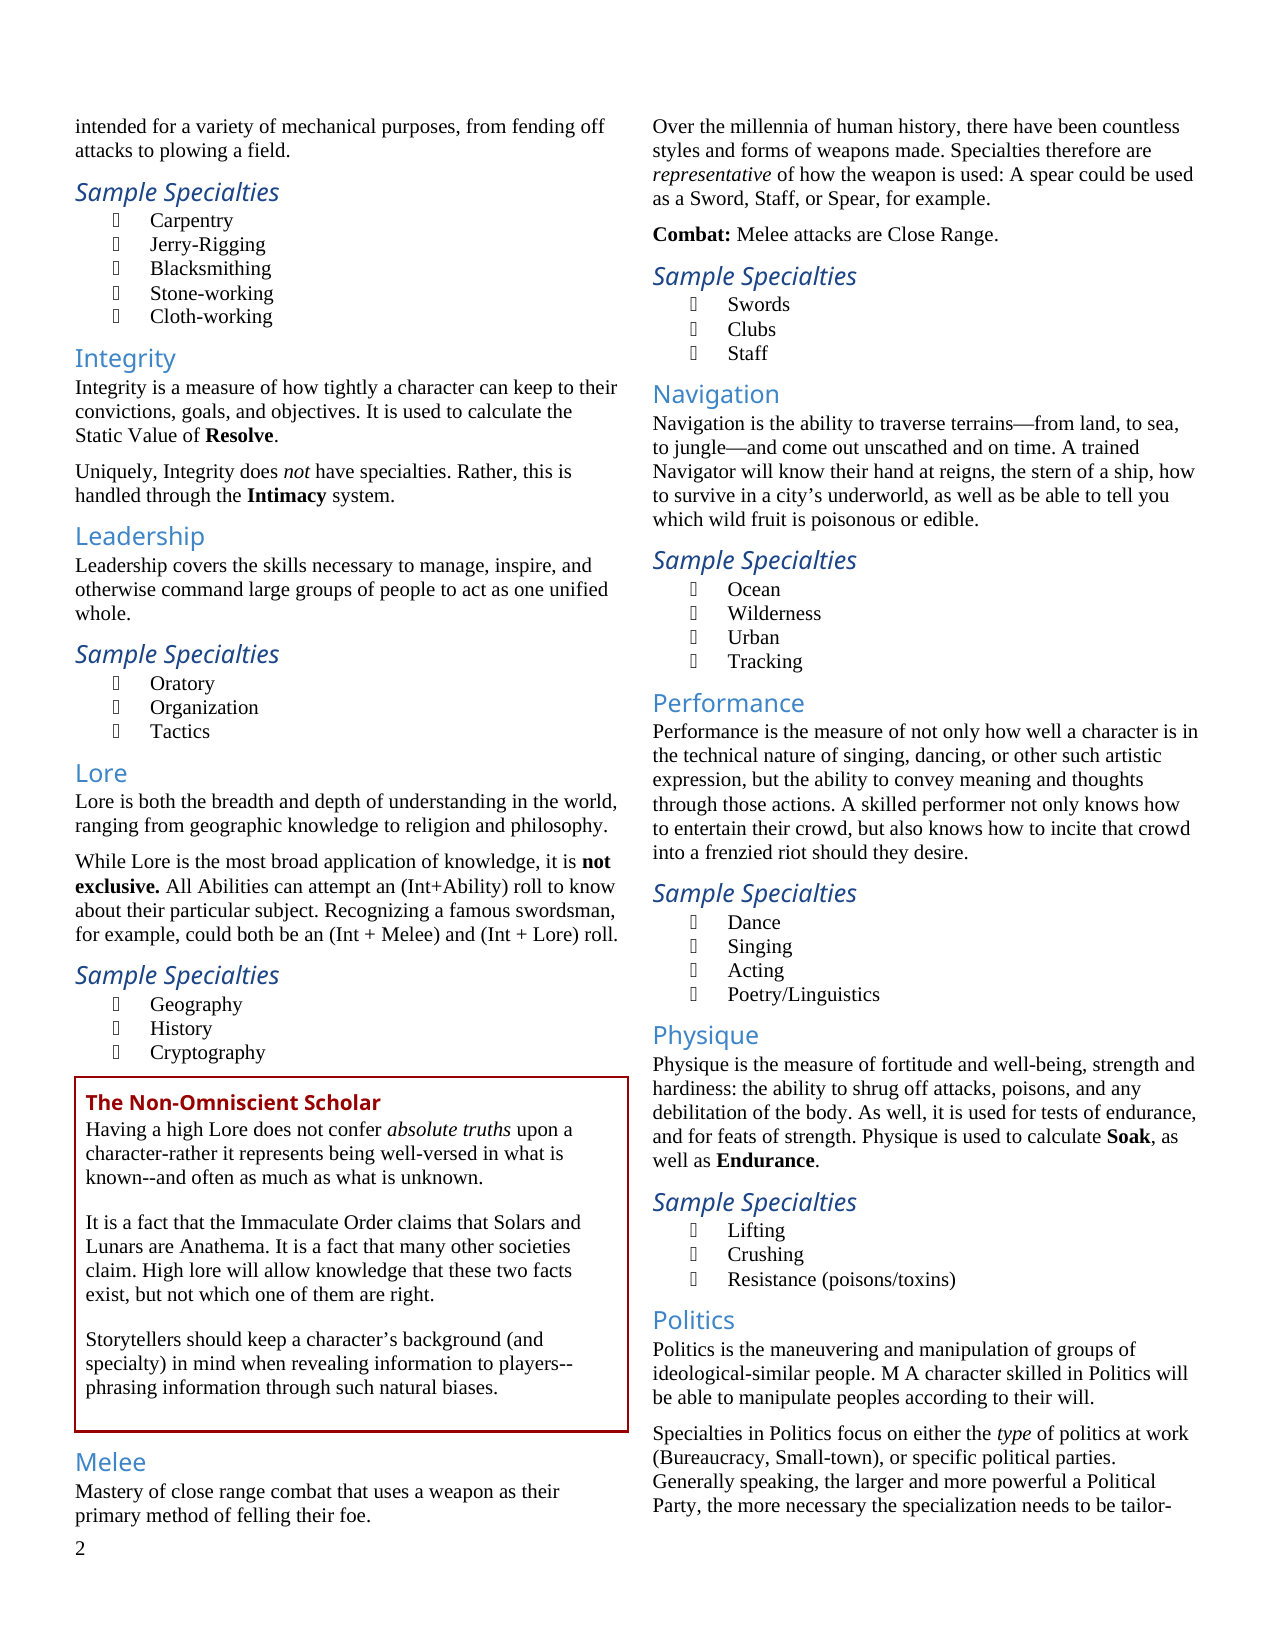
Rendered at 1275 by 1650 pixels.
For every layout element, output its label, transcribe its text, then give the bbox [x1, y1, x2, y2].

list Clubs [690, 316, 1200, 341]
text Mastery of close range combat that uses a weapon as their primary method of felling their foe. [75, 1478, 622, 1527]
list Poetry/Linguistics [690, 982, 1200, 1006]
text Specialties in Politics focus on either the type of politics at work (Bureaucracy, Small-town), or specific political parties. Generally speaking, the larger and more powerful a Political Party, the more necessary the specialization needs to be tailor- [652, 1421, 1200, 1517]
list Ocean [690, 577, 1200, 601]
subtitle Melee [75, 1444, 622, 1478]
table_header The Non-Omniscient Scholar Having a high Lore does not confer absolute truths upon a character-rather it represents being well-versed in what is known--and often as much as what is unknown. It is a fact that the Immaculate Order claims that Solars and Lunars are Anathema. It is a fact that many other societies claim. High lore will allow knowledge that these two facts exist, but not which one of them are right. Storytellers should keep a character’s background (and specialty) in mind when revealing information to players--phrasing information through such natural biases. [76, 1078, 627, 1430]
list Tracking [690, 649, 1200, 673]
list Organization [112, 695, 622, 719]
list Urban [690, 625, 1200, 649]
list Oratory [112, 671, 622, 695]
subtitle Integrity [75, 341, 622, 374]
text Over the millennia of human history, there have been countless styles and forms of weapons made. Specialties therefore are representative of how the weapon is used: A spear could be used as a Sword, Staff, or Spear, for example. [652, 114, 1200, 210]
subtitle Sample Specialties [652, 543, 1200, 577]
subtitle Sample Specialties [75, 958, 622, 992]
list History [112, 1016, 622, 1040]
list Wilderness [690, 601, 1200, 625]
text Politics is the maneuvering and manipulation of groups of ideological-similar people. M A character skilled in Politics will be able to manipulate peoples according to their will. [652, 1337, 1200, 1409]
subtitle Politics [652, 1302, 1200, 1337]
text Performance is the measure of not only how well a character is in the technical nature of singing, dancing, or other such artistic expression, but the ability to convey meaning and thoughts through those actions. A skilled performer not only knows how to entertain their crowd, but also knows how to incite that crowd into a frenzied riot should they desire. [652, 719, 1200, 864]
subtitle Sample Specialties [652, 1184, 1200, 1218]
subtitle Sample Specialties [652, 258, 1200, 292]
subtitle Leadership [75, 519, 622, 553]
list Resistance (poisons/toxins) [690, 1266, 1200, 1291]
list Cloth-working [112, 304, 622, 328]
subtitle Sample Specialties [652, 876, 1200, 910]
list Jerry-Rigging [112, 232, 622, 256]
list Tactics [112, 719, 622, 743]
subtitle Navigation [652, 377, 1200, 411]
text Navigation is the ability to traverse terrains—from land, to sea, to jungle—and come out unscathed and on time. A trained Navigator will know their hand at reigns, the stern of a ship, how to survive in a city’s underworld, as well as be able to tell you which wild fruit is poisonous or edible. [652, 411, 1200, 531]
list Lifting [690, 1218, 1200, 1242]
list Cryptography [112, 1040, 622, 1064]
subtitle Performance [652, 685, 1200, 719]
list Acting [690, 958, 1200, 982]
text Lore is both the breadth and depth of understanding in the world, ranging from geographic knowledge to religion and philosophy. [75, 789, 622, 837]
list Dance [690, 910, 1200, 934]
text Physique is the measure of fortitude and well-being, strength and hardiness: the ability to shrug off attacks, poisons, and any debilitation of the body. As well, it is used for tests of endurance, and for feats of strength. Physique is used to calculate Soak, as well as Endurance. [652, 1052, 1200, 1172]
subtitle Physique [652, 1018, 1200, 1052]
subtitle Sample Specialties [75, 637, 622, 671]
list Stone-working [112, 280, 622, 304]
list Swords [690, 292, 1200, 316]
subtitle Sample Specialties [75, 174, 622, 208]
list Singing [690, 934, 1200, 958]
list Geography [112, 992, 622, 1016]
text Combat: Melee attacks are Close Range. [652, 222, 1200, 246]
text intended for a variety of mechanical purposes, from fending off attacks to plowing a field. [75, 114, 622, 162]
text Uniquely, Integrity does not have specialties. Rather, this is handled through the Intimacy system. [75, 459, 622, 507]
text While Lore is the most broad application of knowledge, it is not exclusive. All Abilities can attempt an (Int+Ability) roll to know about their particular subject. Recognizing a famous swordsman, for example, could both be an (Int + Melee) and (Int + Lore) roll. [75, 849, 622, 946]
list Carpentry [112, 208, 622, 232]
list Staff [690, 341, 1200, 364]
list Crushing [690, 1242, 1200, 1266]
subtitle Lore [75, 755, 622, 789]
text Integrity is a measure of how tightly a character can keep to their convictions, goals, and objectives. It is used to calculate the Static Value of Resolve. [75, 374, 622, 447]
list Blacksmithing [112, 256, 622, 280]
text Leadership covers the skills necessary to manage, inspire, and otherwise command large groups of people to act as one unified whole. [75, 553, 622, 625]
